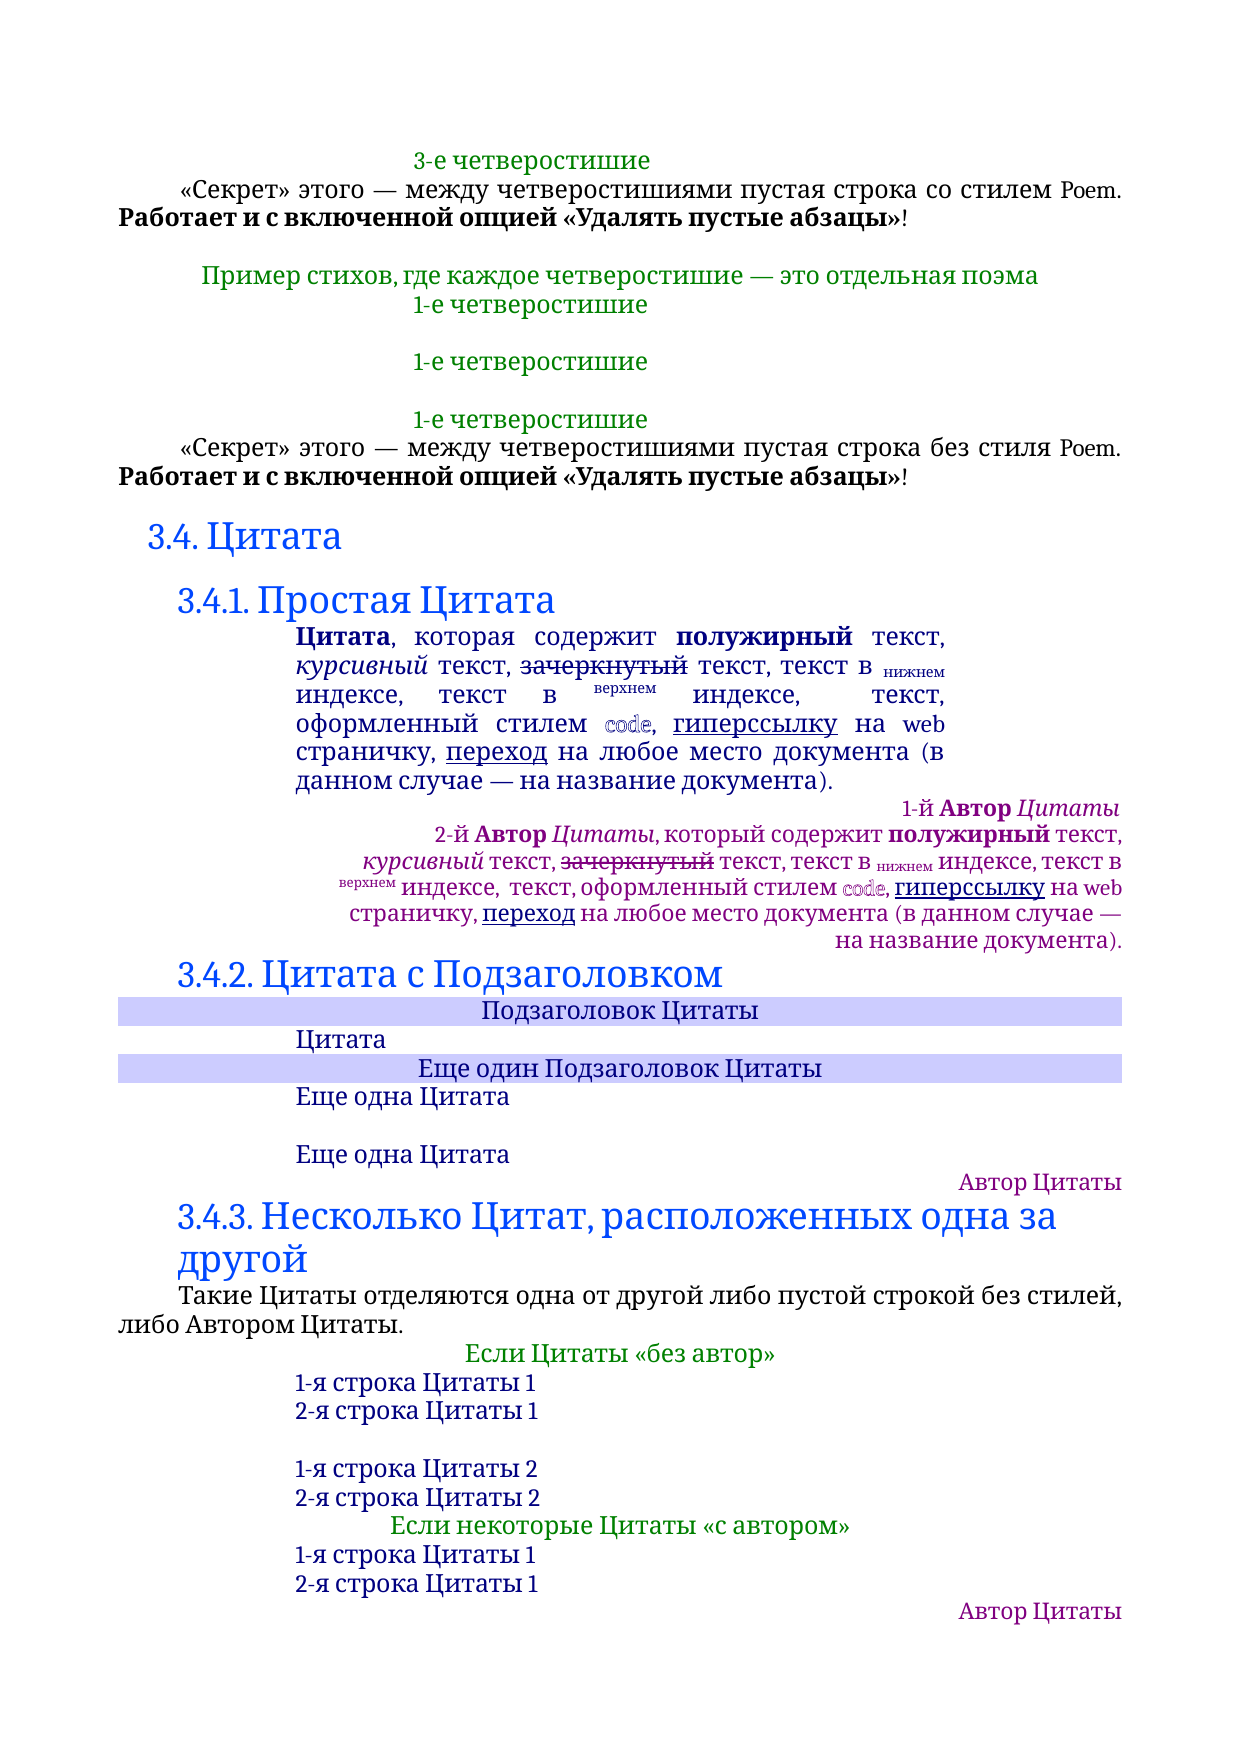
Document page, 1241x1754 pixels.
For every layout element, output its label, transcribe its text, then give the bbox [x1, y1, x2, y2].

text 3.4.1. Простая Цитата [177, 580, 1122, 623]
text 2-я строка Цитаты 1 [295, 1397, 945, 1426]
text Такие Цитаты отделяются одна от другой либо пустой строкой без стилей, либо Автором Цитаты. [118, 1282, 1122, 1340]
text «Секрет» этого — между четверостишиями пустая строка без стиля Poem. Работает и с включенной опцией «Удалять пустые абзацы»! [118, 434, 1122, 492]
subtitle Если Цитаты «без автор» [118, 1340, 1122, 1368]
text 2-я строка Цитаты 2 [295, 1483, 945, 1512]
text Автор Цитаты [325, 1169, 1122, 1196]
text Автор Цитаты [325, 1598, 1122, 1625]
text 2-я строка Цитаты 1 [295, 1570, 945, 1598]
subtitle Еще один Подзаголовок Цитаты [118, 1054, 1122, 1083]
text 2-й Автор Цитаты, который содержит полужирный текст, курсивный текст, зачеркнутый текст, текст в нижнем индексе, текст в верхнем индексе, текст, оформленный стилем code, гиперссылку на web страничку, переход на любое место документа (в данном случае — на название документа). [325, 822, 1122, 954]
text 1-я строка Цитаты 2 [295, 1455, 945, 1483]
text 1-я строка Цитаты 1 [295, 1368, 945, 1397]
text 3-е четверостишие [413, 147, 1063, 176]
text 1-я строка Цитаты 1 [295, 1541, 945, 1570]
text Цитата, которая содержит полужирный текст, курсивный текст, зачеркнутый текст, текст в нижнем индексе, текст в верхнем индексе, текст, оформленный стилем code, гиперссылку на web страничку, переход на любое место документа (в данном случае — на название документа). [295, 623, 945, 796]
text «Секрет» этого — между четверостишиями пустая строка со стилем Poem. Работает и с включенной опцией «Удалять пустые абзацы»! [118, 176, 1122, 233]
text 3.4. Цитата [148, 516, 1122, 559]
subtitle Если некоторые Цитаты «с автором» [118, 1512, 1122, 1541]
subtitle Подзаголовок Цитаты [118, 997, 1122, 1026]
text Цитата [295, 1026, 945, 1054]
subtitle Пример стихов, где каждое четверостишие — это отдельная поэма [118, 262, 1122, 291]
text 3.4.2. Цитата с Подзаголовком [177, 954, 1122, 997]
text Еще одна Цитата [295, 1083, 945, 1112]
text Еще одна Цитата [295, 1141, 945, 1169]
text 3.4.3. Несколько Цитат, расположенных одна за другой [177, 1196, 1122, 1282]
text 1-й Автор Цитаты [325, 796, 1122, 822]
text 1-е четверостишие [413, 291, 1063, 319]
text 1-е четверостишие [413, 348, 1063, 377]
text 1-е четверостишие [413, 406, 1063, 434]
